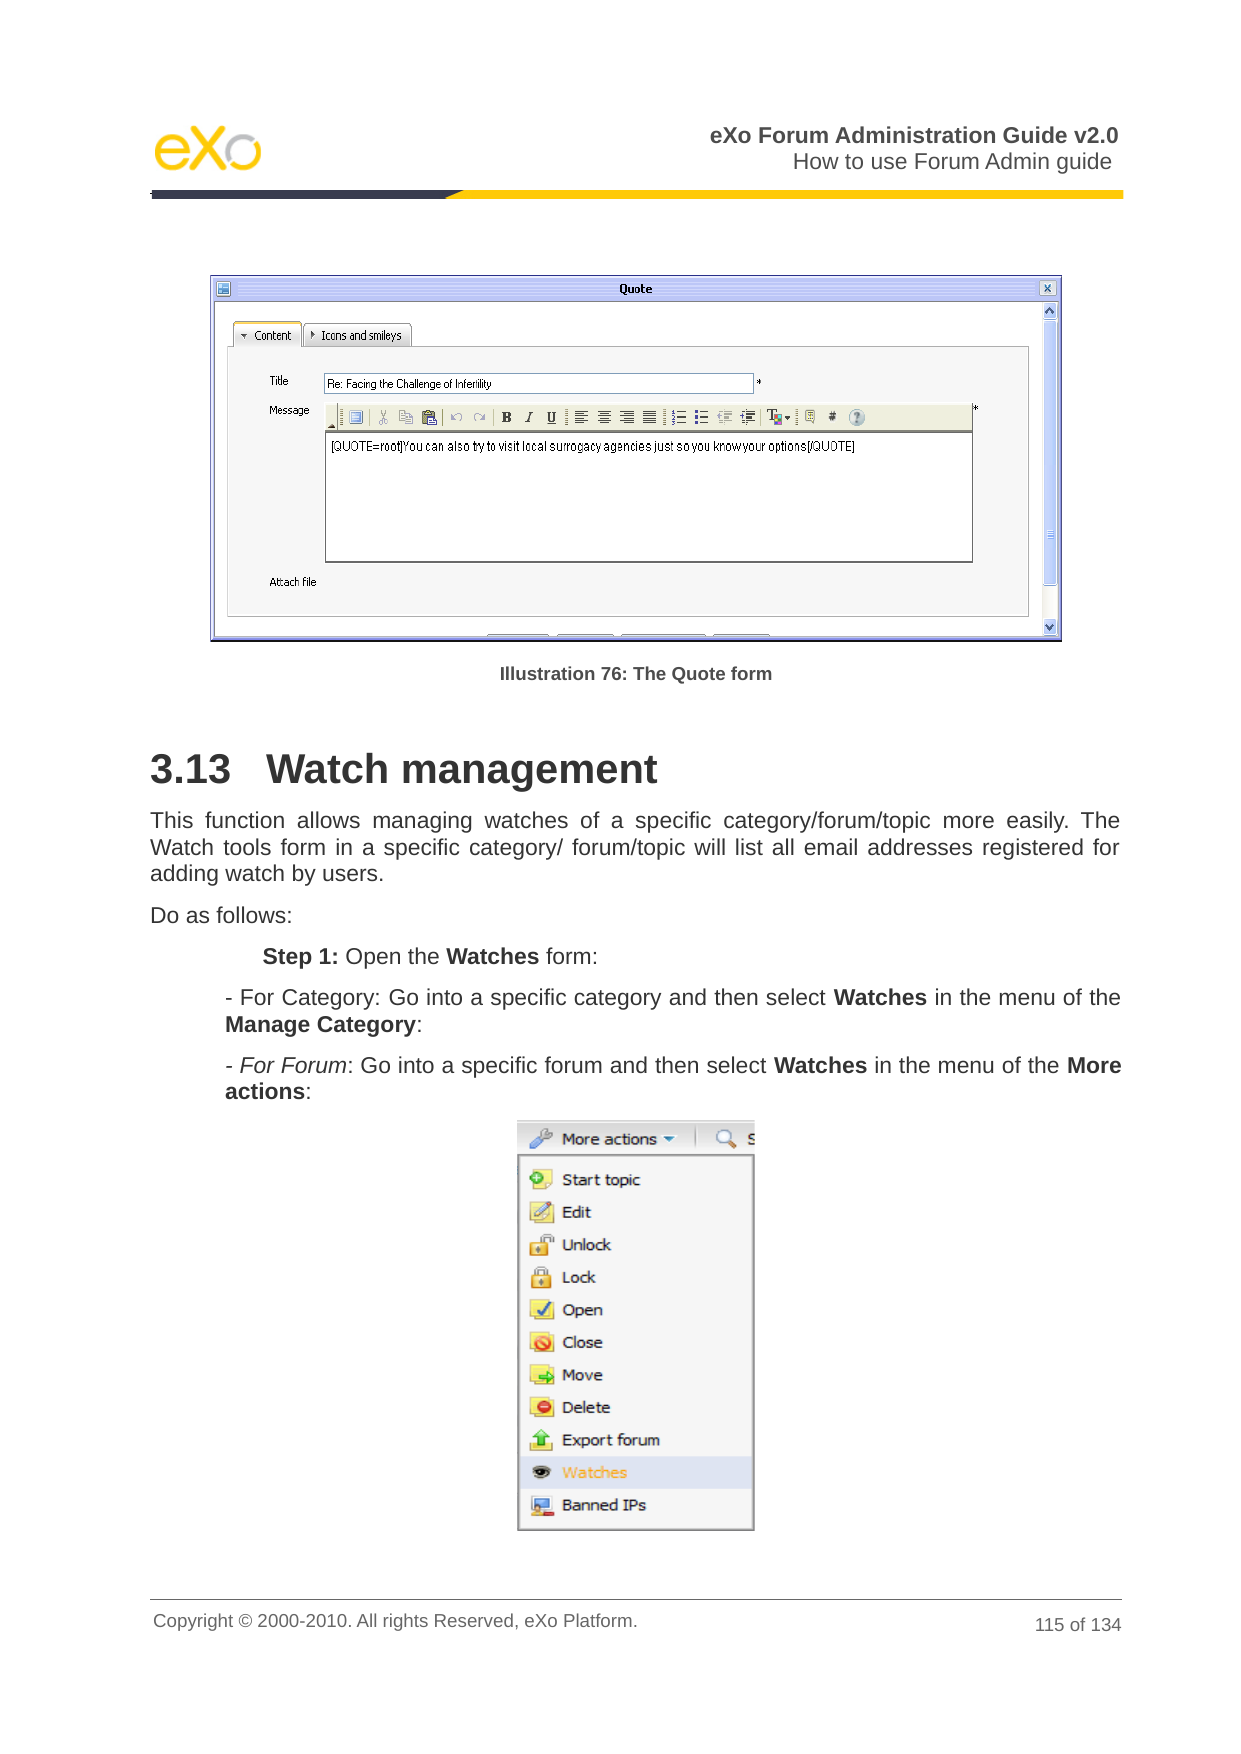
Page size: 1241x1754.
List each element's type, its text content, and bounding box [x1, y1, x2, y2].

list - For Category: Go into a specific category and then select Watches in the menu of the Manage Category: [187, 984, 1122, 1037]
picture [155, 125, 262, 171]
list Illustration 76: The Quote form [210, 642, 1062, 684]
picture [517, 1119, 755, 1531]
subtitle Watch management [150, 744, 1122, 792]
text This function allows managing watches of a specific category/forum/topic more easily. The Watch tools form in a specific category/ forum/topic will list all email addresses registered for adding watch by users. [150, 807, 1122, 887]
picture [151, 190, 1124, 199]
text Do as follows: [150, 902, 1122, 928]
list Step 1: Open the Watches form: [225, 943, 1122, 969]
picture [210, 273, 1062, 642]
list - For Forum: Go into a specific forum and then select Watches in the menu of the More actions: [187, 1052, 1122, 1105]
